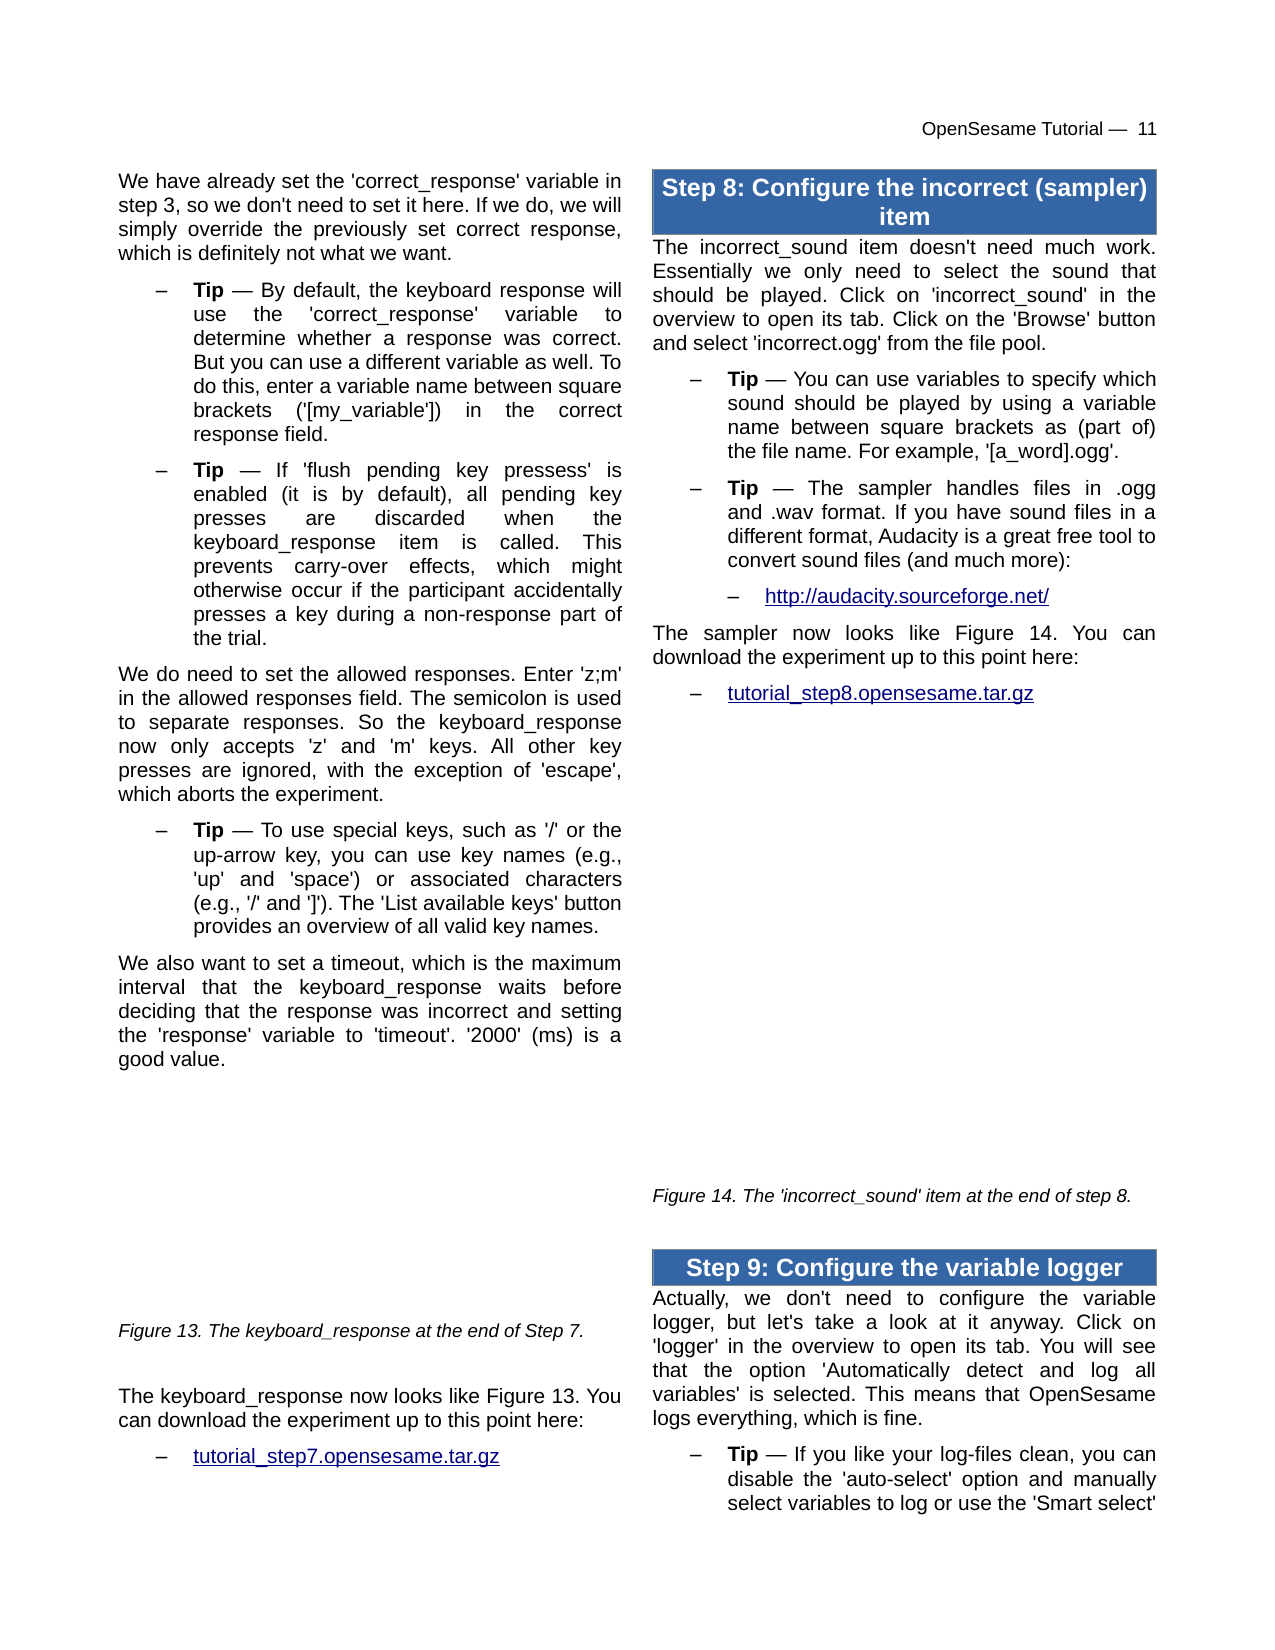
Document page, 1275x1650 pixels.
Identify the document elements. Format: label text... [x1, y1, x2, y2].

text The sampler now looks like Figure 14. You can download the experiment up to this point here: [652, 621, 1157, 668]
text We also want to set a timeout, which is the maximum interval that the keyboard_response waits before deciding that the response was incorrect and setting the 'response' variable to 'timeout'. '2000' (ms) is a good value. [118, 951, 622, 1071]
text Figure 13. The 'incorrect_sound' item at the end of step 8. [652, 730, 1157, 1207]
text We do need to set the allowed responses. Enter 'z;m' in the allowed responses field. The semicolon is used to separate responses. So the keyboard_response now only accepts 'z' and 'm' keys. All other key presses are ignored, with the exception of 'escape', which aborts the experiment. [118, 662, 622, 806]
list Tip — You can use variables to specify which sound should be played by using a variable name between square brackets as (part of) the file name. For example, '[a_word].ogg'. [690, 367, 1157, 463]
text The keyboard_response now looks like Figure 13. You can download the experiment up to this point here: [118, 1384, 622, 1432]
list Tip — The sampler handles files in .ogg and .wav format. If you have sound files in a different format, Audacity is a great free tool to convert sound files (and much more): [690, 476, 1157, 571]
text Figure 12. The keyboard_response at the end of Step 7. [118, 1096, 622, 1341]
list http://audacity.sourceforge.net/ [727, 584, 1157, 608]
list tutorial_step7.opensesame.tar.gz [156, 1444, 622, 1468]
subtitle Step 8: Configure the incorrect (sampler) item [654, 170, 1156, 234]
list Tip — By default, the keyboard response will use the 'correct_response' variable to determine whether a response was correct. But you can use a different variable as well. To do this, enter a variable name between square brackets ('[my_variable']) in the correct response field. [156, 277, 622, 445]
list Tip — If you like your log-files clean, you can disable the 'auto-select' option and manually select variables to log or use the 'Smart select' [690, 1442, 1157, 1514]
text We have already set the 'correct_response' variable in step 3, so we don't need to set it here. If we do, we will simply override the previously set correct response, which is definitely not what we want. [118, 169, 622, 265]
text The incorrect_sound item doesn't need much work. Essentially we only need to select the sound that should be played. Click on 'incorrect_sound' in the overview to open its tab. Click on the 'Browse' button and select 'incorrect.ogg' from the file pool. [652, 235, 1157, 354]
subtitle Step 9: Configure the variable logger [654, 1250, 1156, 1285]
list Tip — If 'flush pending key pressess' is enabled (it is by default), all pending key presses are discarded when the keyboard_response item is called. This prevents carry-over effects, which might otherwise occur if the participant accidentally presses a key during a non-response part of the trial. [156, 458, 622, 649]
text Actually, we don't need to configure the variable logger, but let's take a look at it anyway. Click on 'logger' in the overview to open its tab. You will see that the option 'Automatically detect and log all variables' is selected. This means that OpenSesame logs everything, which is fine. [652, 1286, 1157, 1430]
list Tip — To use special keys, such as '/' or the up-arrow key, you can use key names (e.g., 'up' and 'space') or associated characters (e.g., '/' and ']'). The 'List available keys' button provides an overview of all valid key names. [156, 818, 622, 938]
list tutorial_step8.opensesame.tar.gz [690, 681, 1157, 705]
